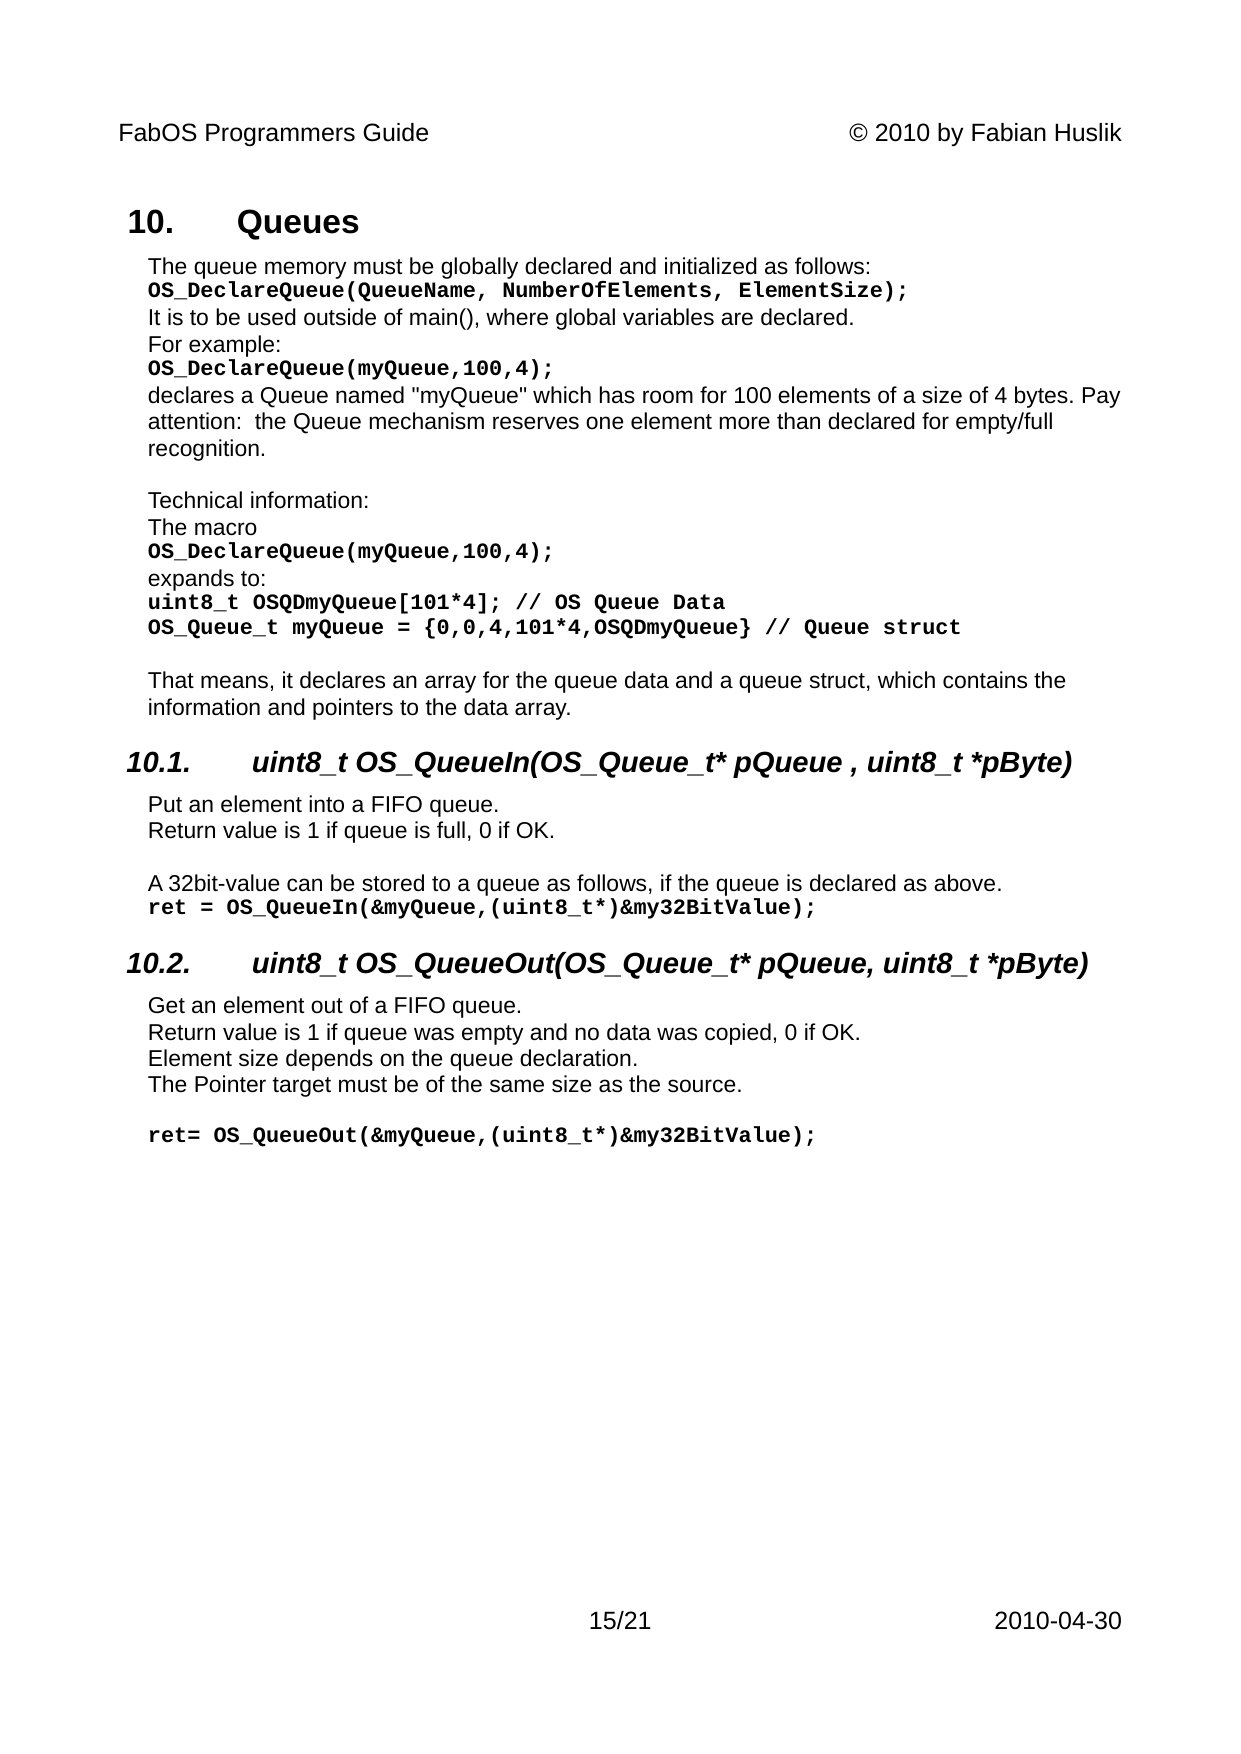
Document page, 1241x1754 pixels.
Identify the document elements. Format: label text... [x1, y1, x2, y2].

text That means, it declares an array for the queue data and a queue struct, which contains the information and pointers to the data array. [148, 667, 1122, 720]
text Return value is 1 if queue was empty and no data was copied, 0 if OK. [148, 1018, 1122, 1045]
text Element size depends on the queue declaration. [148, 1045, 1122, 1071]
text It is to be used outside of main(), where global variables are declared. [148, 304, 1122, 331]
text declares a Queue named "myQueue" which has room for 100 elements of a size of 4 bytes. Pay attention: the Queue mechanism reserves one element more than declared for empty/full recognition. [148, 382, 1122, 461]
text OS_DeclareQueue(myQueue,100,4); [148, 540, 1122, 565]
text OS_DeclareQueue(QueueName, NumberOfElements, ElementSize); [148, 279, 1122, 304]
text OS_Queue_t myQueue = {0,0,4,101*4,OSQDmyQueue} // Queue struct [148, 616, 1122, 641]
subtitle uint8_t OS_QueueOut(OS_Queue_t* pQueue, uint8_t *pByte) [118, 946, 1122, 979]
text The queue memory must be globally declared and initialized as follows: [148, 253, 1122, 279]
text uint8_t OSQDmyQueue[101*4]; // OS Queue Data [148, 591, 1122, 616]
text Get an element out of a FIFO queue. [148, 992, 1122, 1018]
subtitle Queues [118, 202, 1122, 241]
text The macro [148, 514, 1122, 540]
text For example: [148, 331, 1122, 357]
text ret = OS_QueueIn(&myQueue,(uint8_t*)&my32BitValue); [148, 896, 1122, 921]
text Put an element into a FIFO queue. [148, 791, 1122, 817]
text Return value is 1 if queue is full, 0 if OK. [148, 817, 1122, 843]
text Technical information: [148, 487, 1122, 514]
text expands to: [148, 565, 1122, 591]
text ret= OS_QueueOut(&myQueue,(uint8_t*)&my32BitValue); [148, 1124, 1122, 1149]
text The Pointer target must be of the same size as the source. [148, 1071, 1122, 1097]
text OS_DeclareQueue(myQueue,100,4); [148, 357, 1122, 382]
subtitle uint8_t OS_QueueIn(OS_Queue_t* pQueue , uint8_t *pByte) [118, 745, 1122, 778]
text A 32bit-value can be stored to a queue as follows, if the queue is declared as above. [148, 870, 1122, 896]
